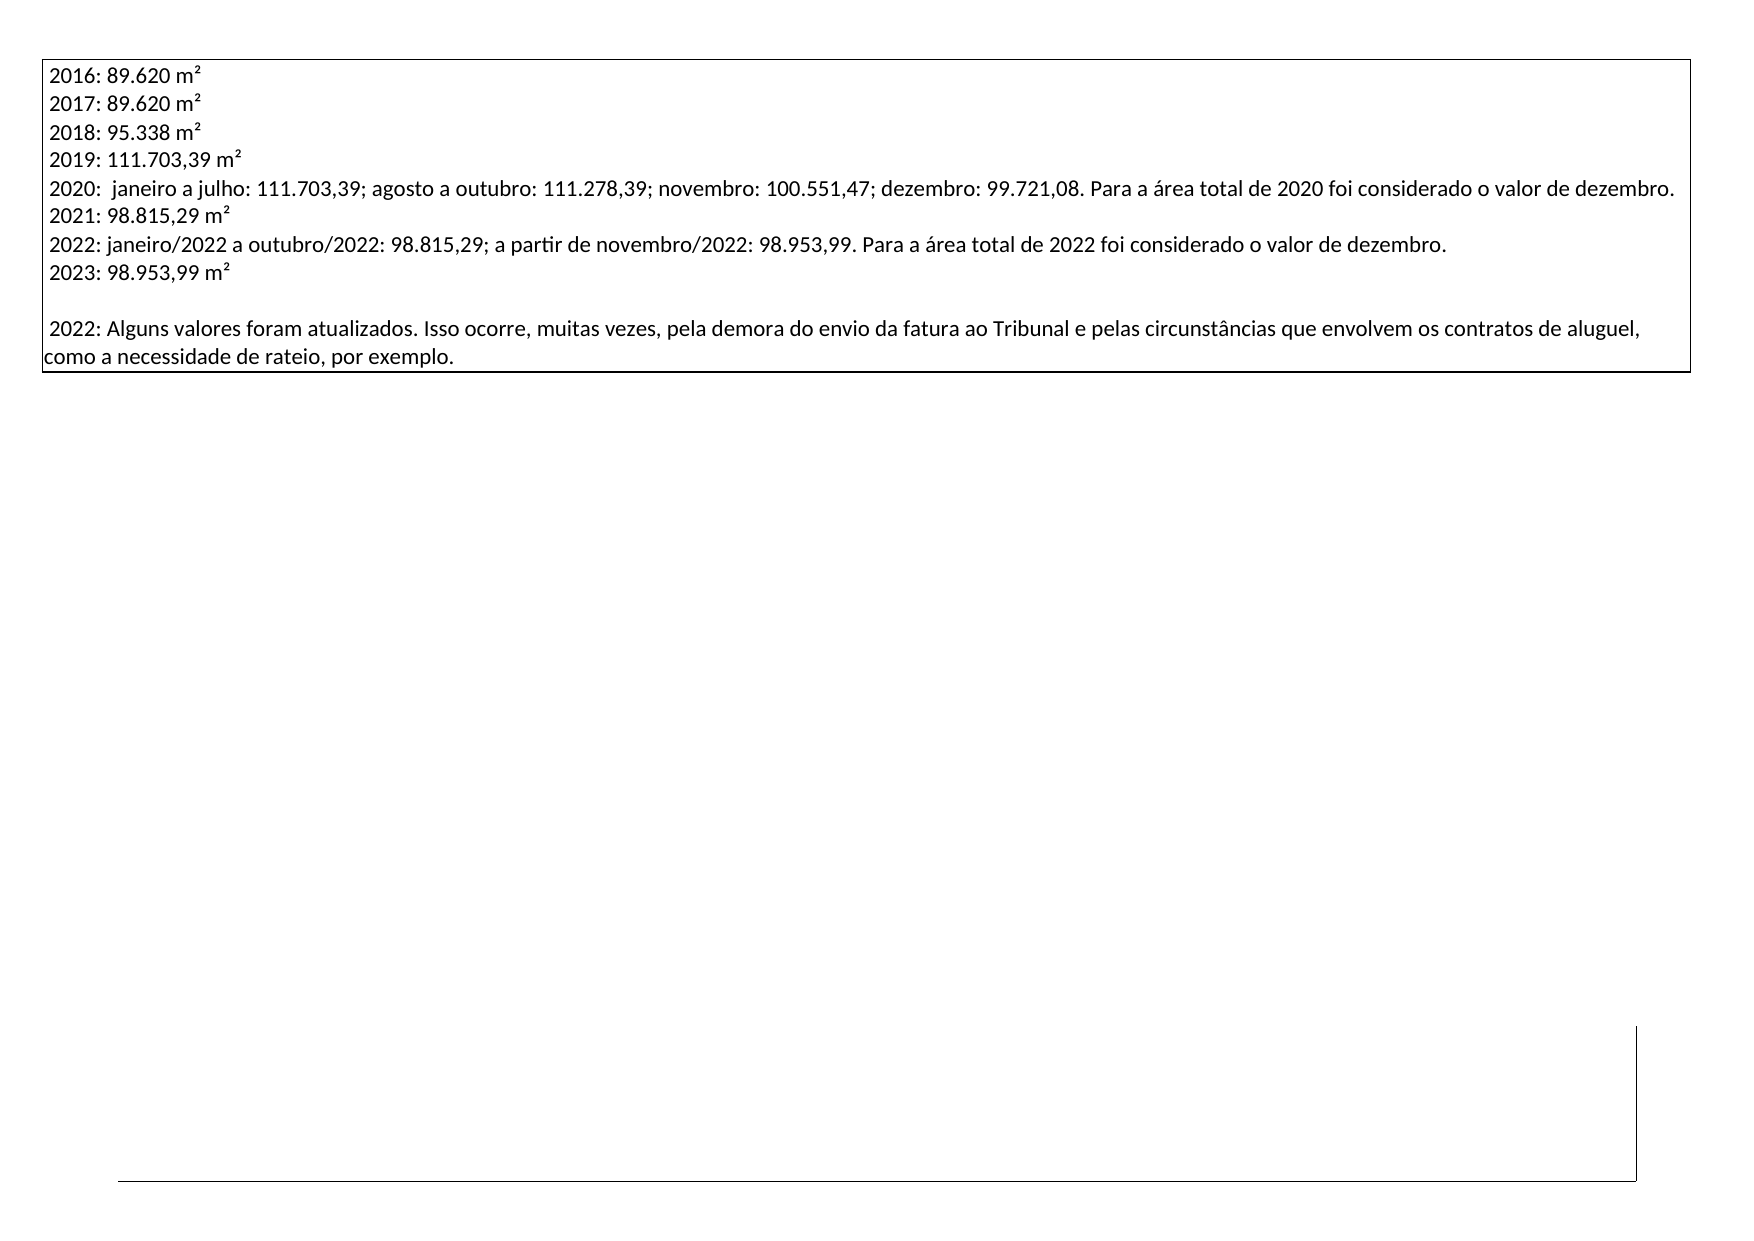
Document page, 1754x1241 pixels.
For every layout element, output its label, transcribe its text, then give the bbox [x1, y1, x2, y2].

table_cell 2016: 89.620 m² 2017: 89.620 m² 2018: 95.338 m² 2019: 111.703,39 m² 2020: janeiro a julho: 111.703,39; agosto a outubro: 111.278,39; novembro: 100.551,47; dezembro: 99.721,08. Para a área total de 2020 foi considerado o valor de dezembro. 2021: 98.815,29 m² 2022: janeiro/2022 a outubro/2022: 98.815,29; a partir de novembro/2022: 98.953,99. Para a área total de 2022 foi considerado o valor de dezembro. 2023: 98.953,99 m² 2022: Alguns valores foram atualizados. Isso ocorre, muitas vezes, pela demora do envio da fatura ao Tribunal e pelas circunstâncias que envolvem os contratos de aluguel, como a necessidade de rateio, por exemplo. [43, 60, 1690, 371]
